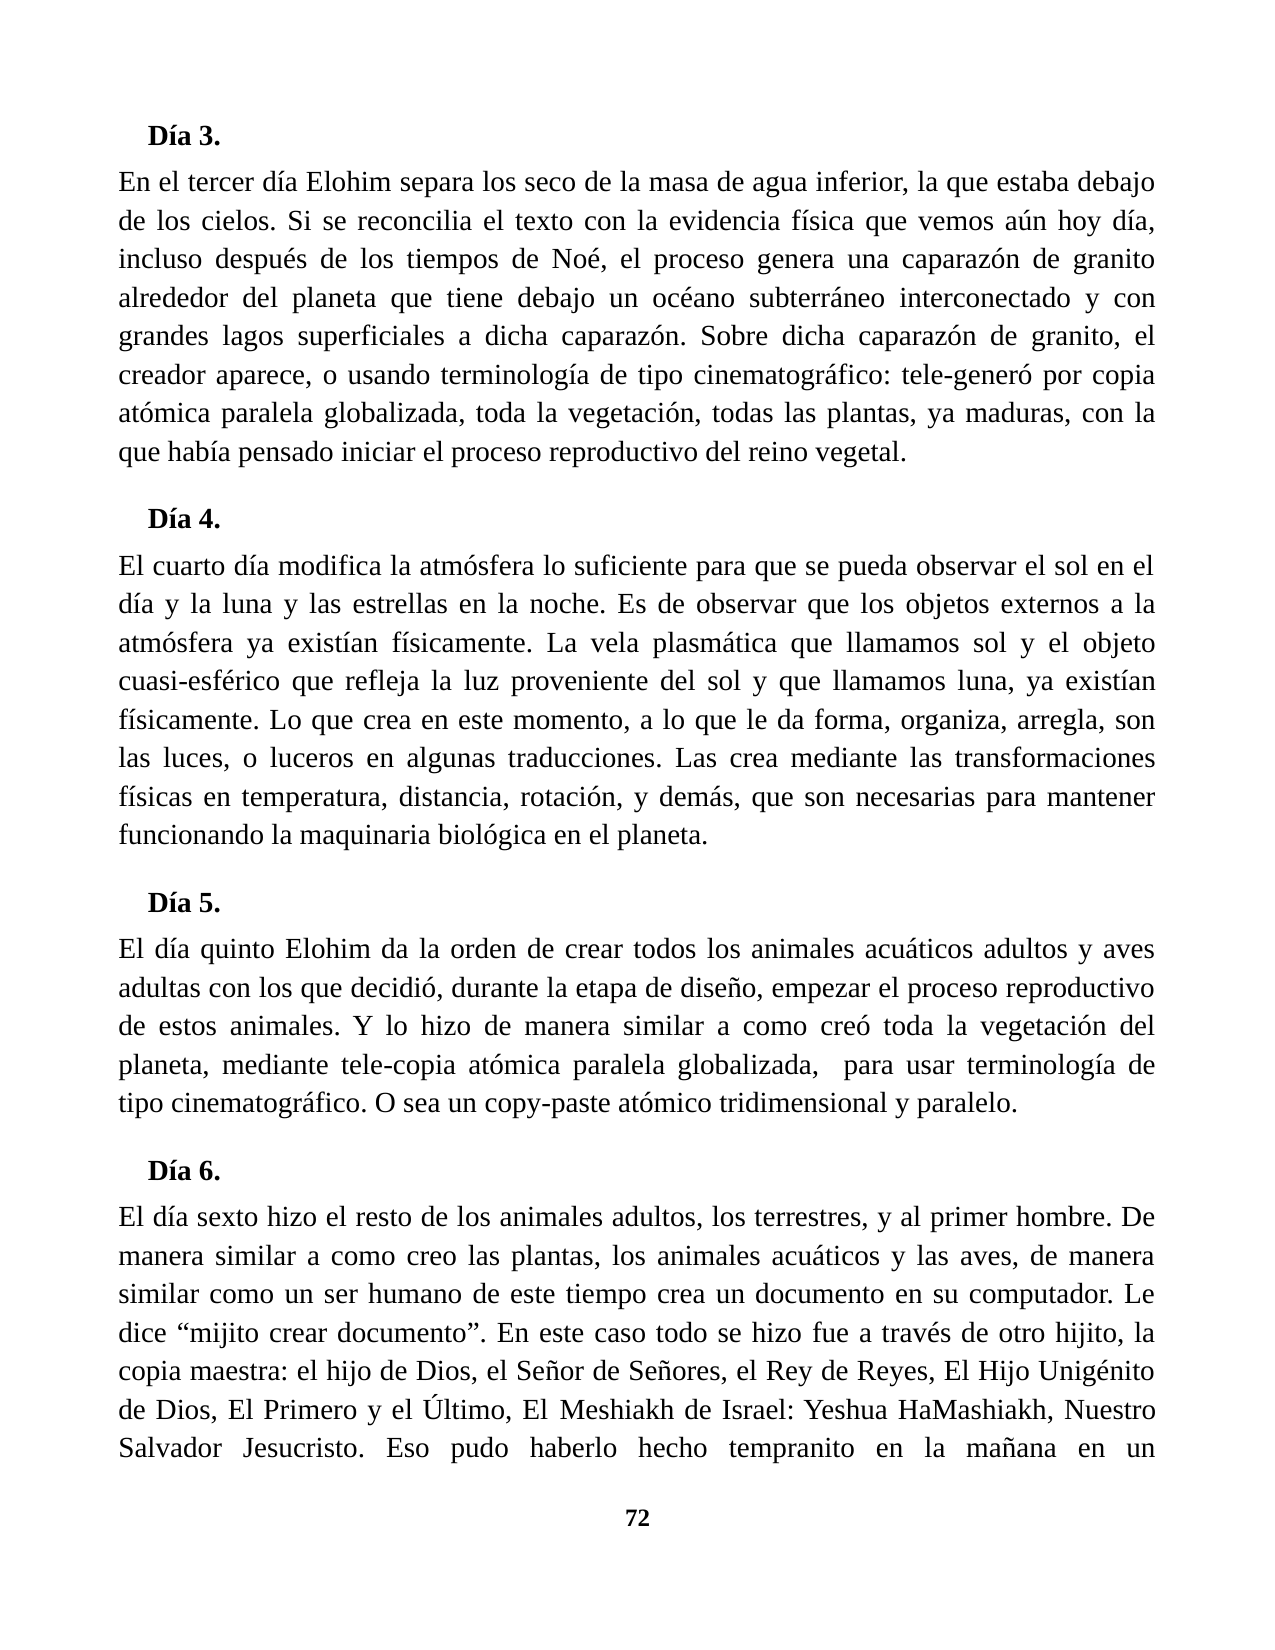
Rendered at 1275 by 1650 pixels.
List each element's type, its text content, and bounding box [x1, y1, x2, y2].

subtitle Día 6. [148, 1153, 1157, 1187]
subtitle Día 5. [148, 885, 1157, 919]
subtitle Día 4. [148, 502, 1157, 535]
subtitle Día 3. [148, 118, 1157, 152]
text En el tercer día Elohim separa los seco de la masa de agua inferior, la que estaba debajo de los cielos. Si se reconcilia el texto con la evidencia física que vemos aún hoy día, incluso después de los tiempos de Noé, el proceso genera una caparazón de granito alrededor del planeta que tiene debajo un océano subterráneo interconectado y con grandes lagos superficiales a dicha caparazón. Sobre dicha caparazón de granito, el creador aparece, o usando terminología de tipo cinematográfico: tele-generó por copia atómica paralela globalizada, toda la vegetación, todas las plantas, ya maduras, con la que había pensado iniciar el proceso reproductivo del reino vegetal. [118, 164, 1157, 467]
text El cuarto día modifica la atmósfera lo suficiente para que se pueda observar el sol en el día y la luna y las estrellas en la noche. Es de observar que los objetos externos a la atmósfera ya existían físicamente. La vela plasmática que llamamos sol y el objeto cuasi-esférico que refleja la luz proveniente del sol y que llamamos luna, ya existían físicamente. Lo que crea en este momento, a lo que le da forma, organiza, arregla, son las luces, o luceros en algunas traducciones. Las crea mediante las transformaciones físicas en temperatura, distancia, rotación, y demás, que son necesarias para mantener funcionando la maquinaria biológica en el planeta. [118, 548, 1157, 851]
text El día sexto hizo el resto de los animales adultos, los terrestres, y al primer hombre. De manera similar a como creo las plantas, los animales acuáticos y las aves, de manera similar como un ser humano de este tiempo crea un documento en su computador. Le dice “mijito crear documento”. En este caso todo se hizo fue a través de otro hijito, la copia maestra: el hijo de Dios, el Señor de Señores, el Rey de Reyes, El Hijo Unigénito de Dios, El Primero y el Último, El Meshiakh de Israel: Yeshua HaMashiakh, Nuestro Salvador Jesucristo. Eso pudo haberlo hecho tempranito en la mañana en un [118, 1199, 1157, 1464]
text El día quinto Elohim da la orden de crear todos los animales acuáticos adultos y aves adultas con los que decidió, durante la etapa de diseño, empezar el proceso reproductivo de estos animales. Y lo hizo de manera similar a como creó toda la vegetación del planeta, mediante tele-copia atómica paralela globalizada, para usar terminología de tipo cinematográfico. O sea un copy-paste atómico tridimensional y paralelo. [118, 931, 1157, 1119]
